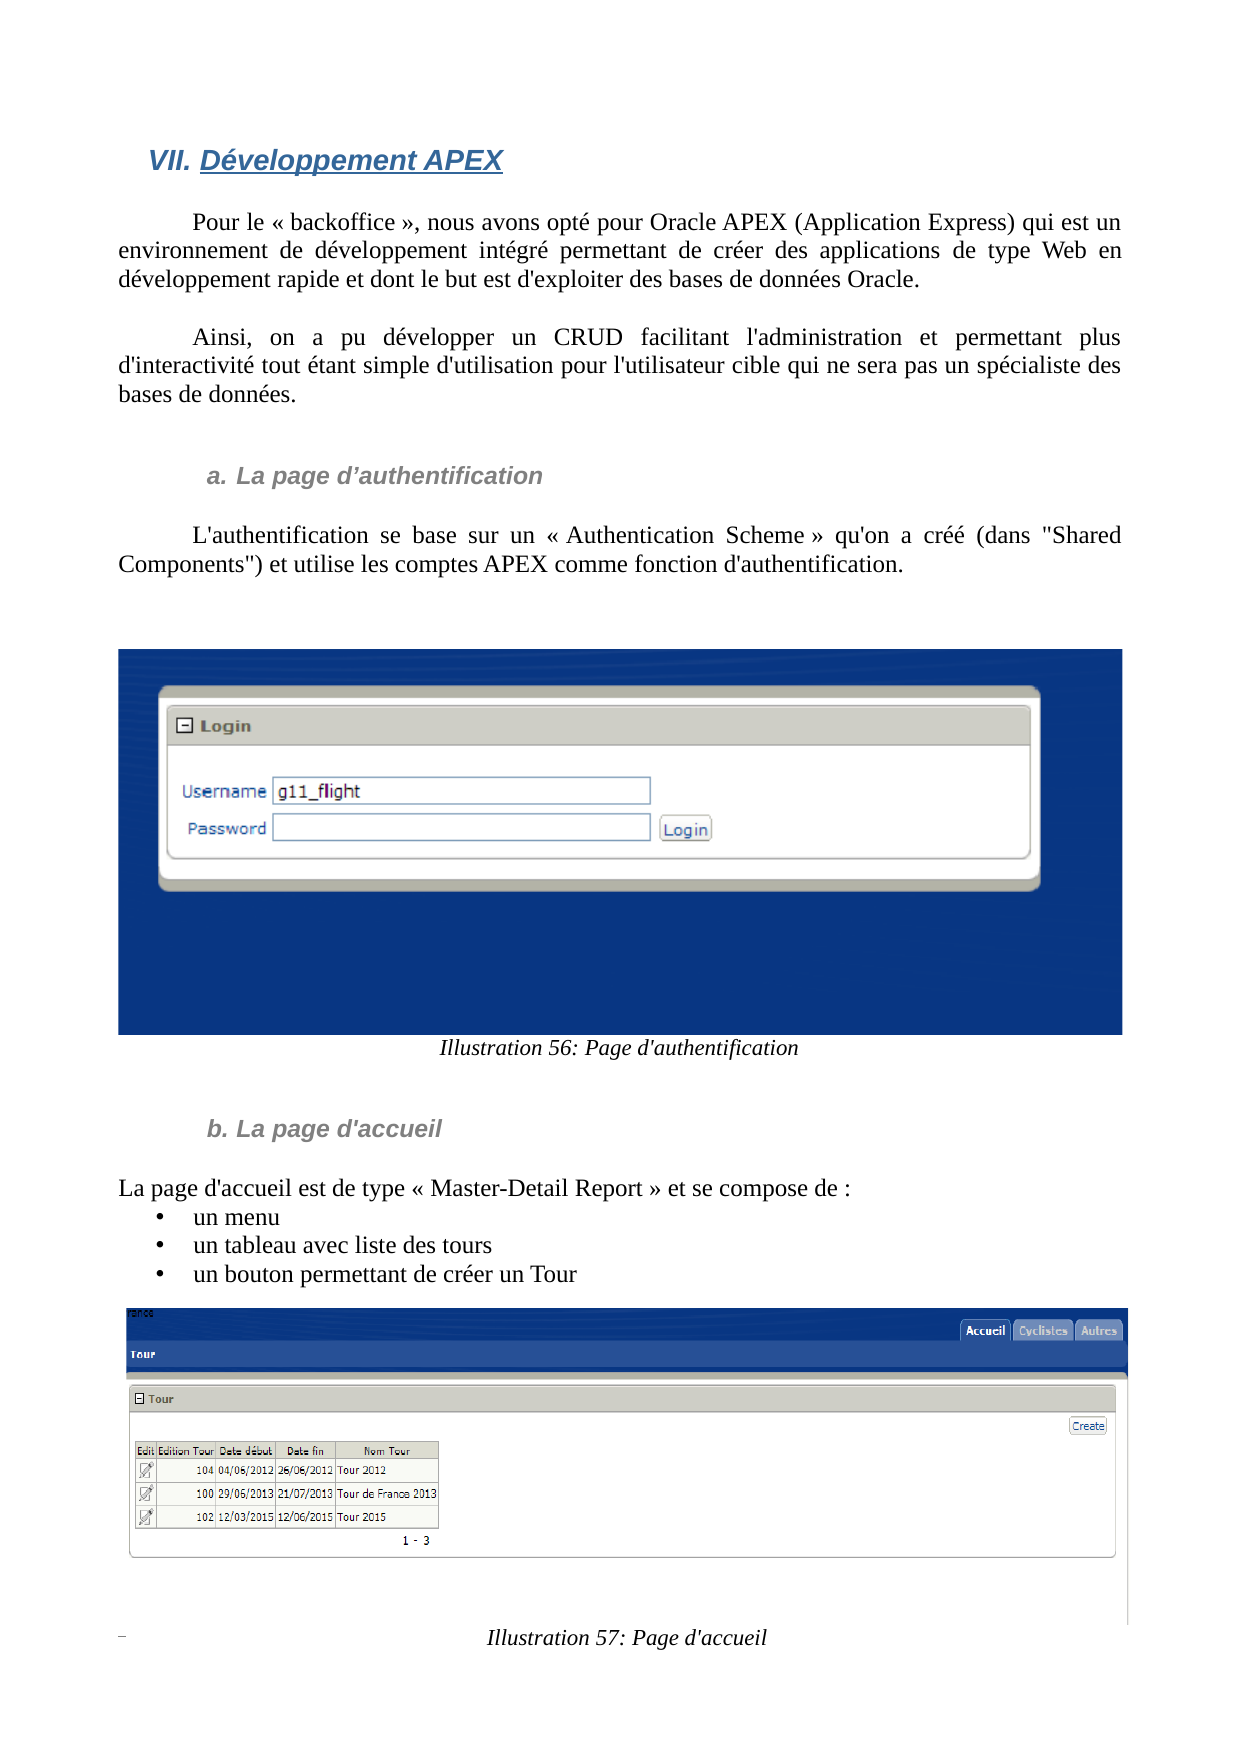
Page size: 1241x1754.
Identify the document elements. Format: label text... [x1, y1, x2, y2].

list un tableau avec liste des tours [156, 1230, 1122, 1259]
list [126, 1296, 1130, 1308]
subtitle La page d’authentification [207, 461, 1122, 490]
list Illustration 57: Page d'accueil [126, 1625, 1130, 1651]
list un bouton permettant de créer un Tour [156, 1259, 1122, 1288]
subtitle La page d'accueil [207, 1114, 1122, 1143]
text L'authentification se base sur un « Authentication Scheme » qu'on a créé (dans "Shared Components") et utilise les comptes APEX comme fonction d'authentification. [118, 520, 1122, 577]
text Pour le « backoffice », nous avons opté pour Oracle APEX (Application Express) qui est un environnement de développement intégré permettant de créer des applications de type Web en développement rapide et dont le but est d'exploiter des bases de données Oracle. [118, 207, 1122, 293]
text Illustration 56: Page d'authentification [118, 1035, 1122, 1061]
subtitle Développement APEX [148, 143, 1122, 176]
text La page d'accueil est de type « Master-Detail Report » et se compose de : [118, 1173, 1122, 1202]
text Ainsi, on a pu développer un CRUD facilitant l'administration et permettant plus d'interactivité tout étant simple d'utilisation pour l'utilisateur cible qui ne sera pas un spécialiste des bases de données. [118, 322, 1122, 408]
list un menu [156, 1202, 1122, 1230]
